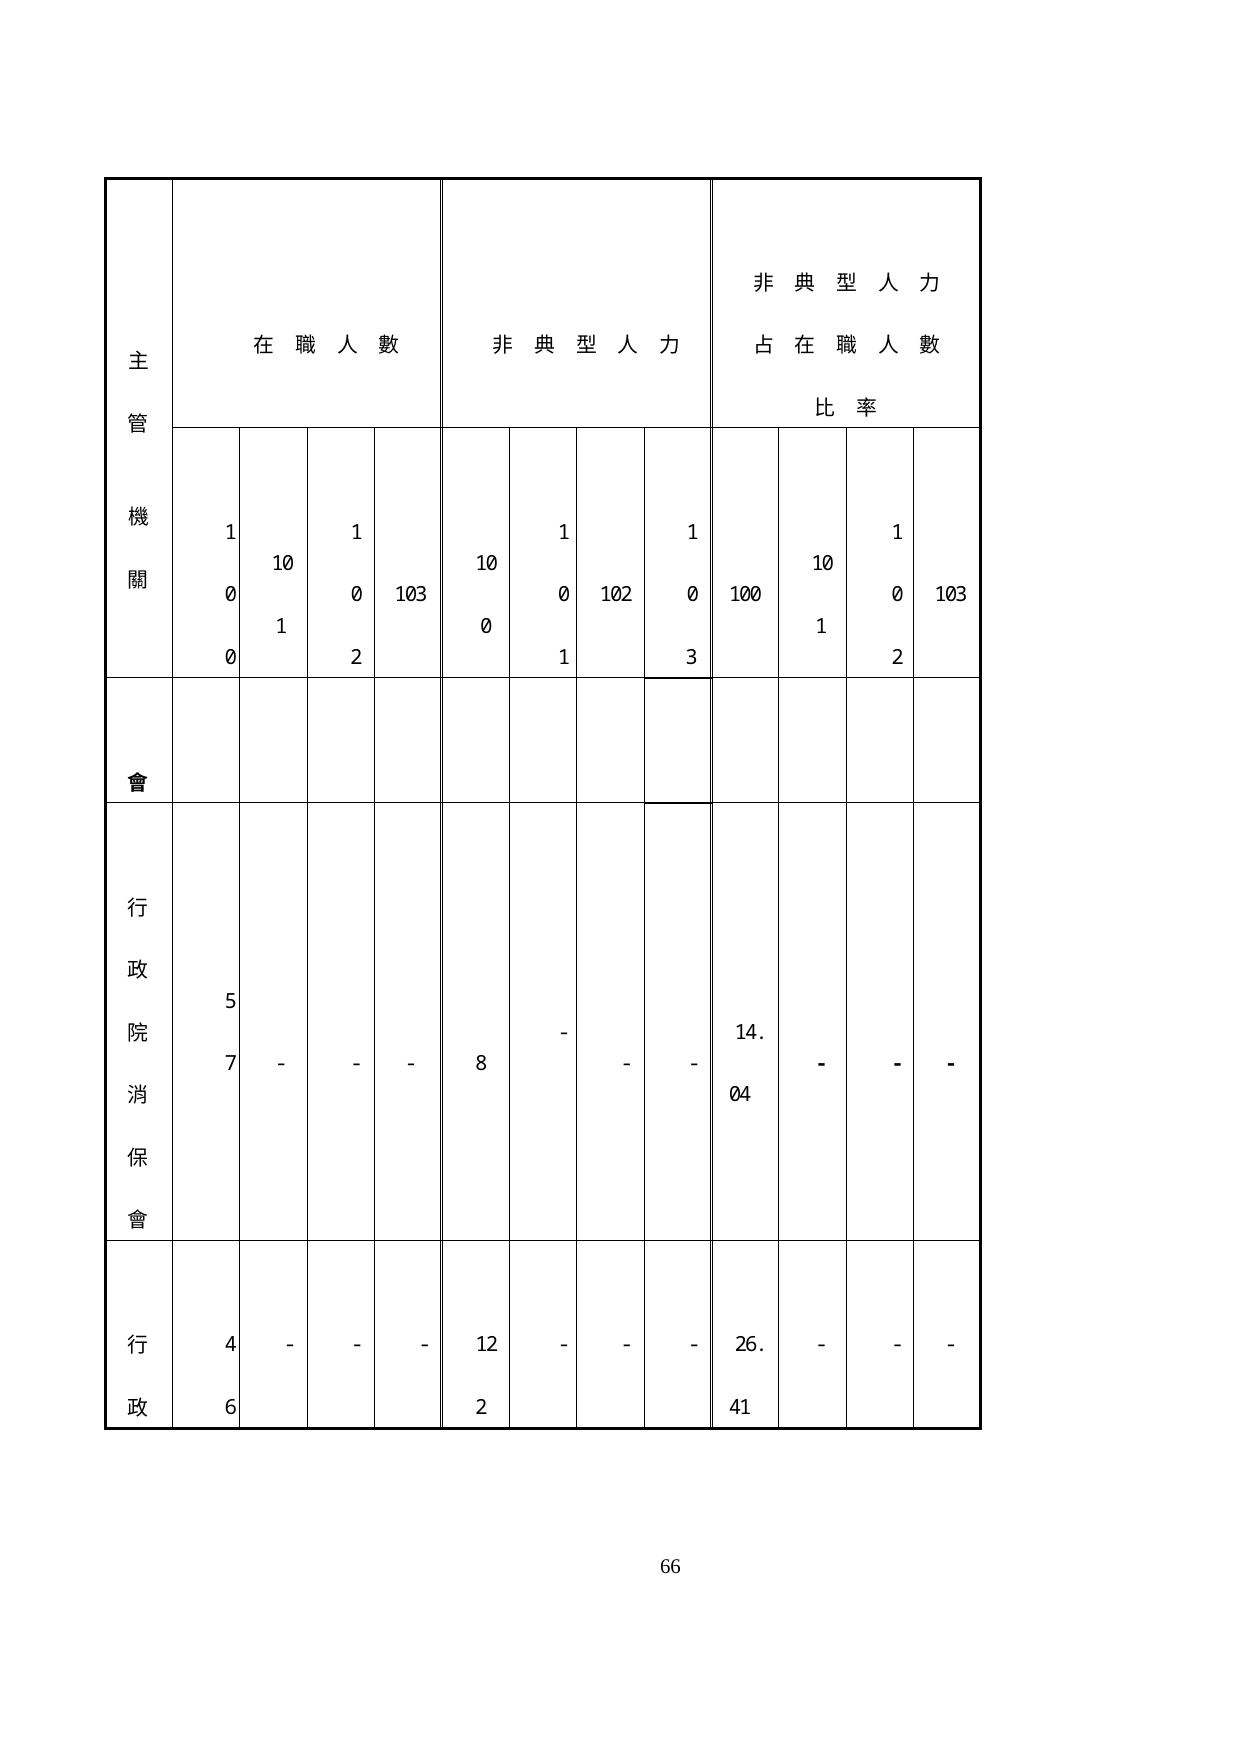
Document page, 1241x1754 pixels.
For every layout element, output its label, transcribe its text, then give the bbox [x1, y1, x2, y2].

table_cell - [240, 1241, 307, 1427]
table_cell - [779, 1241, 846, 1427]
table_cell - [847, 1241, 913, 1427]
table_cell - [914, 803, 979, 1240]
table_cell 102 [308, 428, 374, 677]
table_cell 103 [645, 428, 710, 677]
table_cell [713, 678, 778, 802]
table_header 非典型人力 [443, 180, 710, 427]
table_cell [240, 678, 307, 802]
table_cell [375, 678, 440, 802]
table_cell [645, 679, 710, 802]
table_cell 122 [443, 1241, 509, 1427]
table_cell 102 [577, 428, 644, 677]
table_cell [847, 678, 913, 802]
table_cell - [779, 803, 846, 1240]
table_cell 46 [173, 1241, 239, 1427]
table_cell [173, 678, 239, 802]
table_cell - [510, 803, 576, 1240]
table_cell 101 [240, 428, 307, 677]
table_cell [577, 678, 644, 802]
table_cell 100 [173, 428, 239, 677]
table_cell [779, 678, 846, 802]
table_cell - [645, 1241, 710, 1427]
table_cell [308, 678, 374, 802]
table_cell 會 [107, 678, 172, 802]
table_cell [914, 678, 979, 802]
table_cell - [577, 803, 644, 1240]
table_cell 102 [847, 428, 913, 677]
table_cell - [240, 803, 307, 1240]
table_header 非典型人力占在職人數比率 [713, 180, 979, 427]
table_cell 100 [713, 428, 778, 677]
table_cell 26.41 [713, 1241, 778, 1427]
table_cell 行政院消保會 [107, 803, 172, 1240]
table_cell - [308, 803, 374, 1240]
table_cell 100 [443, 428, 509, 677]
table_cell 103 [914, 428, 979, 677]
table_cell [443, 678, 509, 802]
table_cell - [577, 1241, 644, 1427]
table_cell 101 [779, 428, 846, 677]
table_header 在職人數 [173, 180, 440, 427]
table_cell 101 [510, 428, 576, 677]
table_cell - [308, 1241, 374, 1427]
table_cell 14.04 [713, 803, 778, 1240]
table_cell - [375, 1241, 440, 1427]
table_cell 103 [375, 428, 440, 677]
table_cell - [510, 1241, 576, 1427]
table_cell - [914, 1241, 979, 1427]
table_cell [510, 678, 576, 802]
table_cell 57 [173, 803, 239, 1240]
table_cell 8 [443, 803, 509, 1240]
table_cell - [375, 803, 440, 1240]
table_header 主管 機關 [107, 180, 172, 677]
table_cell 行政 [107, 1241, 172, 1427]
table_cell - [847, 803, 913, 1240]
table_cell - [645, 804, 710, 1240]
